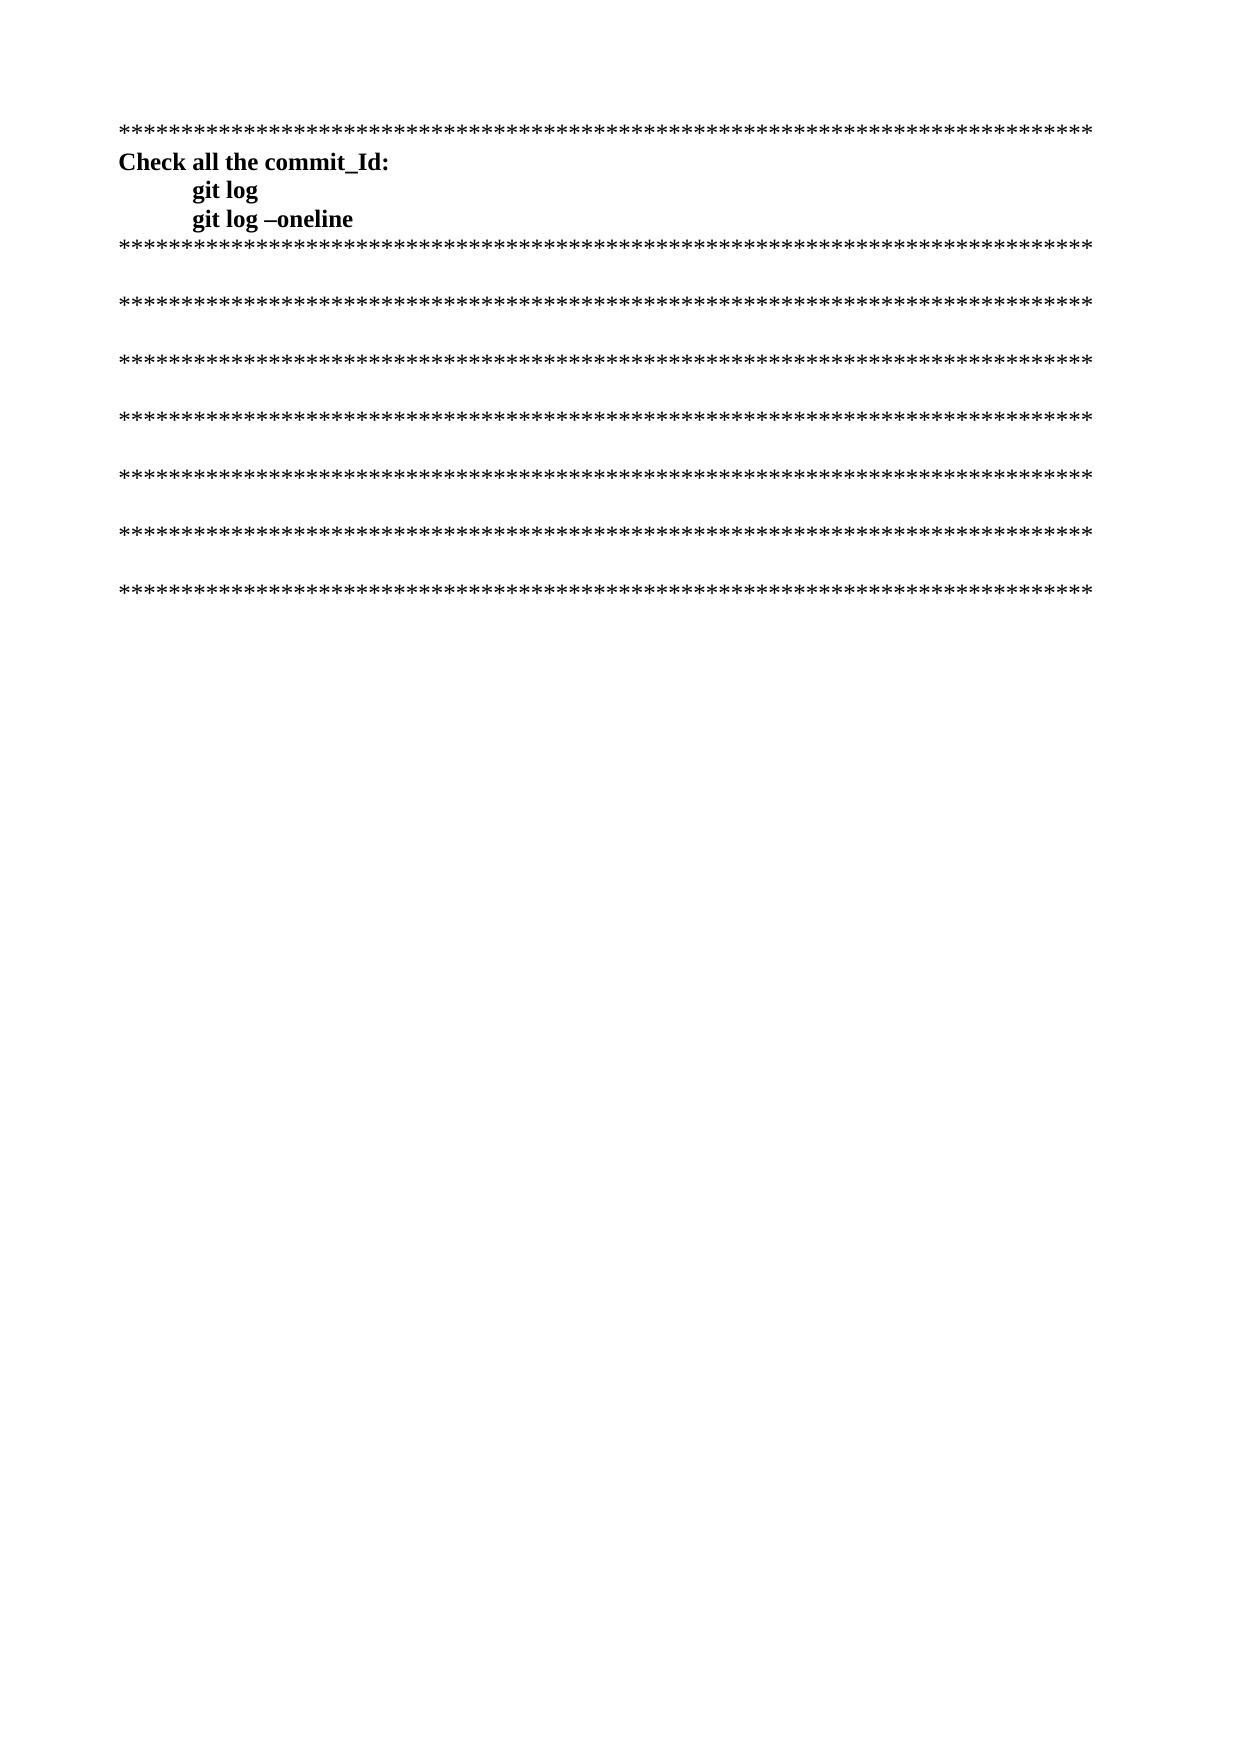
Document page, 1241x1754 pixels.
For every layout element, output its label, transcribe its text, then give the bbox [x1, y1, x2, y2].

text ****************************************************************************** [118, 463, 1122, 492]
text ****************************************************************************** [118, 118, 1122, 147]
text ****************************************************************************** [118, 578, 1122, 607]
text ****************************************************************************** [118, 348, 1122, 377]
text ****************************************************************************** [118, 233, 1122, 262]
text ****************************************************************************** [118, 521, 1122, 549]
text ****************************************************************************** [118, 406, 1122, 434]
text Check all the commit_Id: [118, 147, 1122, 176]
text ****************************************************************************** [118, 291, 1122, 319]
text git log –oneline [118, 204, 1122, 233]
text git log [118, 176, 1122, 204]
